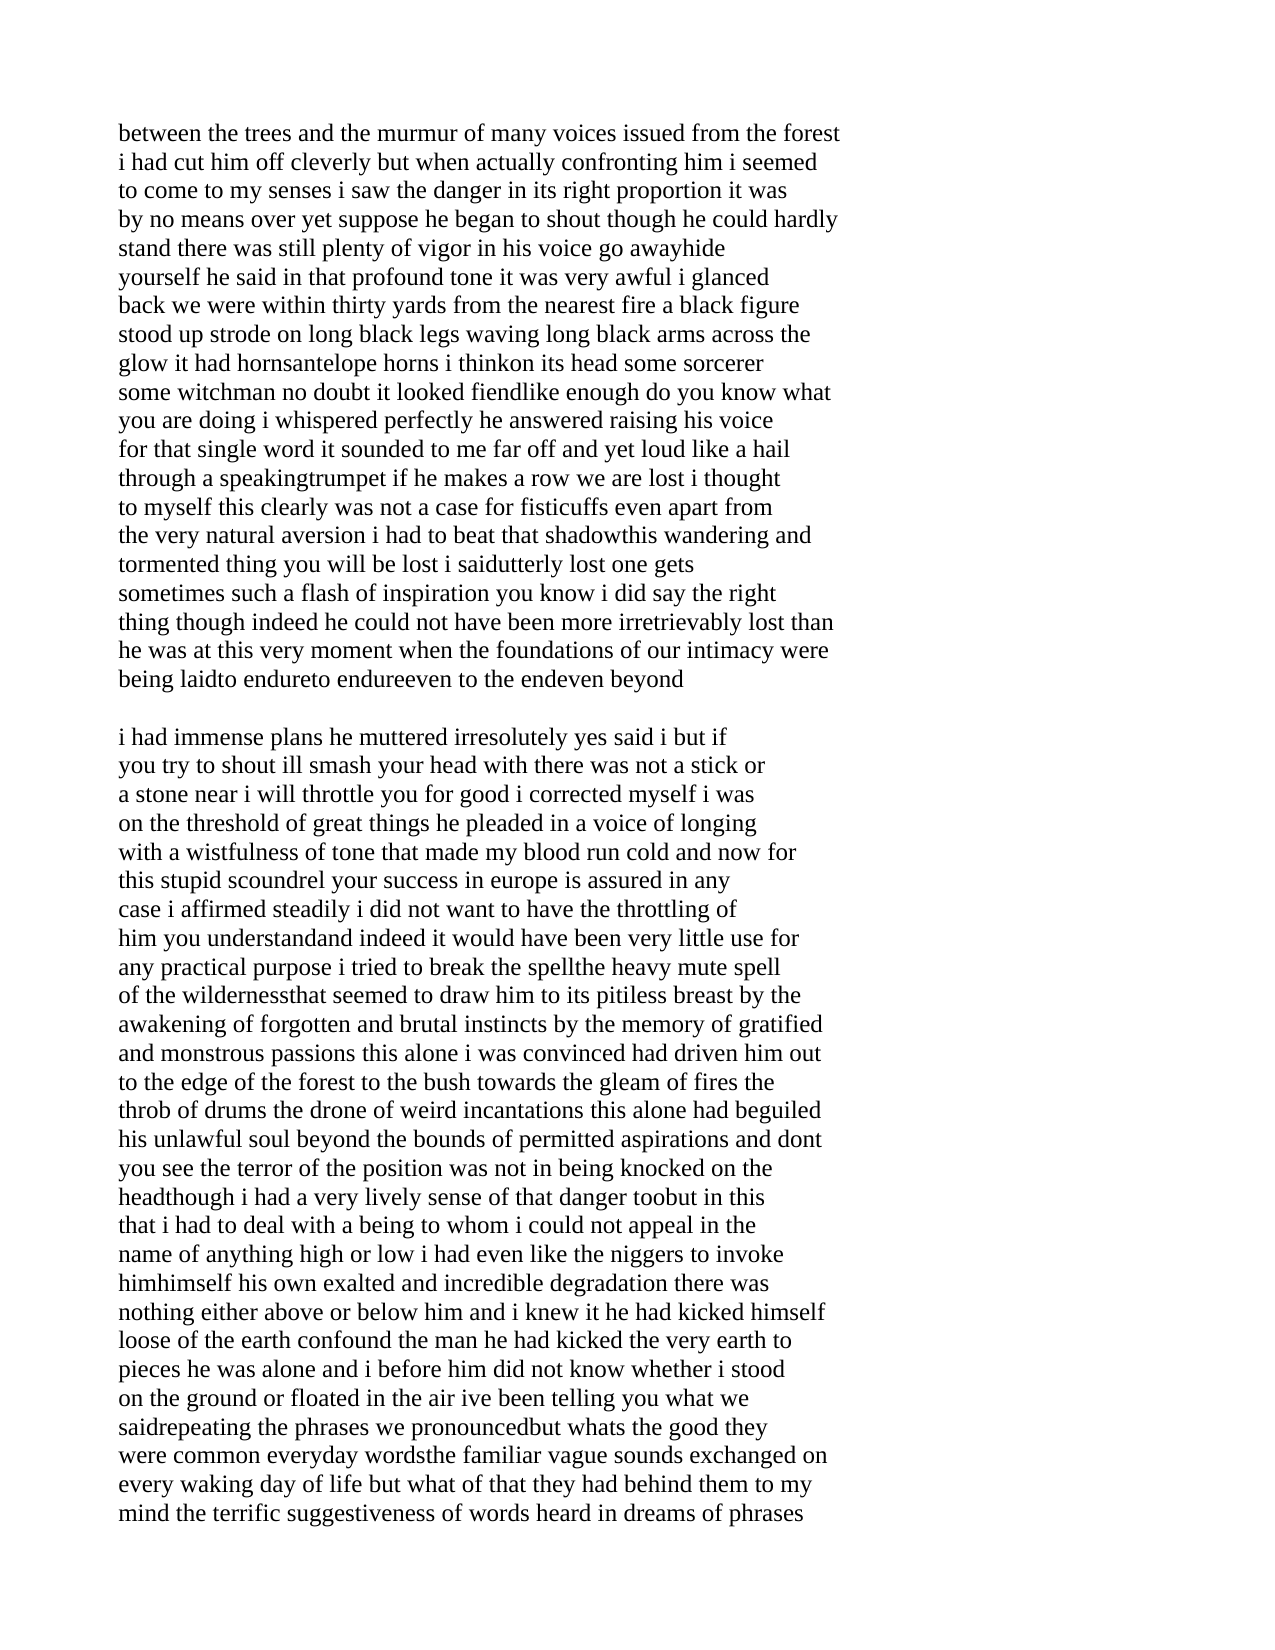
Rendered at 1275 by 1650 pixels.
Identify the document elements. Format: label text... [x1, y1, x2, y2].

text glow it had hornsantelope horns i thinkon its head some sorcerer [118, 348, 1157, 377]
text throb of drums the drone of weird incantations this alone had beguiled [118, 1096, 1157, 1124]
text any practical purpose i tried to break the spellthe heavy mute spell [118, 952, 1157, 981]
text i had immense plans he muttered irresolutely yes said i but if [118, 722, 1157, 751]
text tormented thing you will be lost i saidutterly lost one gets [118, 549, 1157, 578]
text pieces he was alone and i before him did not know whether i stood [118, 1354, 1157, 1383]
text being laidto endureto endureeven to the endeven beyond [118, 664, 1157, 693]
text to myself this clearly was not a case for fisticuffs even apart from [118, 492, 1157, 521]
text saidrepeating the phrases we pronouncedbut whats the good they [118, 1412, 1157, 1441]
text himhimself his own exalted and incredible degradation there was [118, 1268, 1157, 1297]
text with a wistfulness of tone that made my blood run cold and now for [118, 837, 1157, 866]
text his unlawful soul beyond the bounds of permitted aspirations and dont [118, 1124, 1157, 1153]
text the very natural aversion i had to beat that shadowthis wandering and [118, 521, 1157, 549]
text were common everyday wordsthe familiar vague sounds exchanged on [118, 1441, 1157, 1469]
text i had cut him off cleverly but when actually confronting him i seemed [118, 147, 1157, 176]
text on the threshold of great things he pleaded in a voice of longing [118, 808, 1157, 837]
text thing though indeed he could not have been more irretrievably lost than [118, 607, 1157, 636]
text stand there was still plenty of vigor in his voice go awayhide [118, 233, 1157, 262]
text of the wildernessthat seemed to draw him to its pitiless breast by the [118, 981, 1157, 1009]
text to come to my senses i saw the danger in its right proportion it was [118, 176, 1157, 204]
text on the ground or floated in the air ive been telling you what we [118, 1383, 1157, 1412]
text sometimes such a flash of inspiration you know i did say the right [118, 578, 1157, 607]
text him you understandand indeed it would have been very little use for [118, 923, 1157, 952]
text through a speakingtrumpet if he makes a row we are lost i thought [118, 463, 1157, 492]
text loose of the earth confound the man he had kicked the very earth to [118, 1326, 1157, 1354]
text he was at this very moment when the foundations of our intimacy were [118, 636, 1157, 664]
text back we were within thirty yards from the nearest fire a black figure [118, 291, 1157, 319]
text mind the terrific suggestiveness of words heard in dreams of phrases [118, 1498, 1157, 1527]
text that i had to deal with a being to whom i could not appeal in the [118, 1211, 1157, 1239]
text and monstrous passions this alone i was convinced had driven him out [118, 1038, 1157, 1067]
text nothing either above or below him and i knew it he had kicked himself [118, 1297, 1157, 1326]
text you try to shout ill smash your head with there was not a stick or [118, 751, 1157, 779]
text yourself he said in that profound tone it was very awful i glanced [118, 262, 1157, 291]
text you see the terror of the position was not in being knocked on the [118, 1153, 1157, 1182]
text name of anything high or low i had even like the niggers to invoke [118, 1239, 1157, 1268]
text a stone near i will throttle you for good i corrected myself i was [118, 779, 1157, 808]
text you are doing i whispered perfectly he answered raising his voice [118, 406, 1157, 434]
text every waking day of life but what of that they had behind them to my [118, 1469, 1157, 1498]
text case i affirmed steadily i did not want to have the throttling of [118, 894, 1157, 923]
text by no means over yet suppose he began to shout though he could hardly [118, 204, 1157, 233]
text between the trees and the murmur of many voices issued from the forest [118, 118, 1157, 147]
text to the edge of the forest to the bush towards the gleam of fires the [118, 1067, 1157, 1096]
text awakening of forgotten and brutal instincts by the memory of gratified [118, 1009, 1157, 1038]
text for that single word it sounded to me far off and yet loud like a hail [118, 434, 1157, 463]
text this stupid scoundrel your success in europe is assured in any [118, 866, 1157, 894]
text headthough i had a very lively sense of that danger toobut in this [118, 1182, 1157, 1211]
text some witchman no doubt it looked fiendlike enough do you know what [118, 377, 1157, 406]
text stood up strode on long black legs waving long black arms across the [118, 319, 1157, 348]
